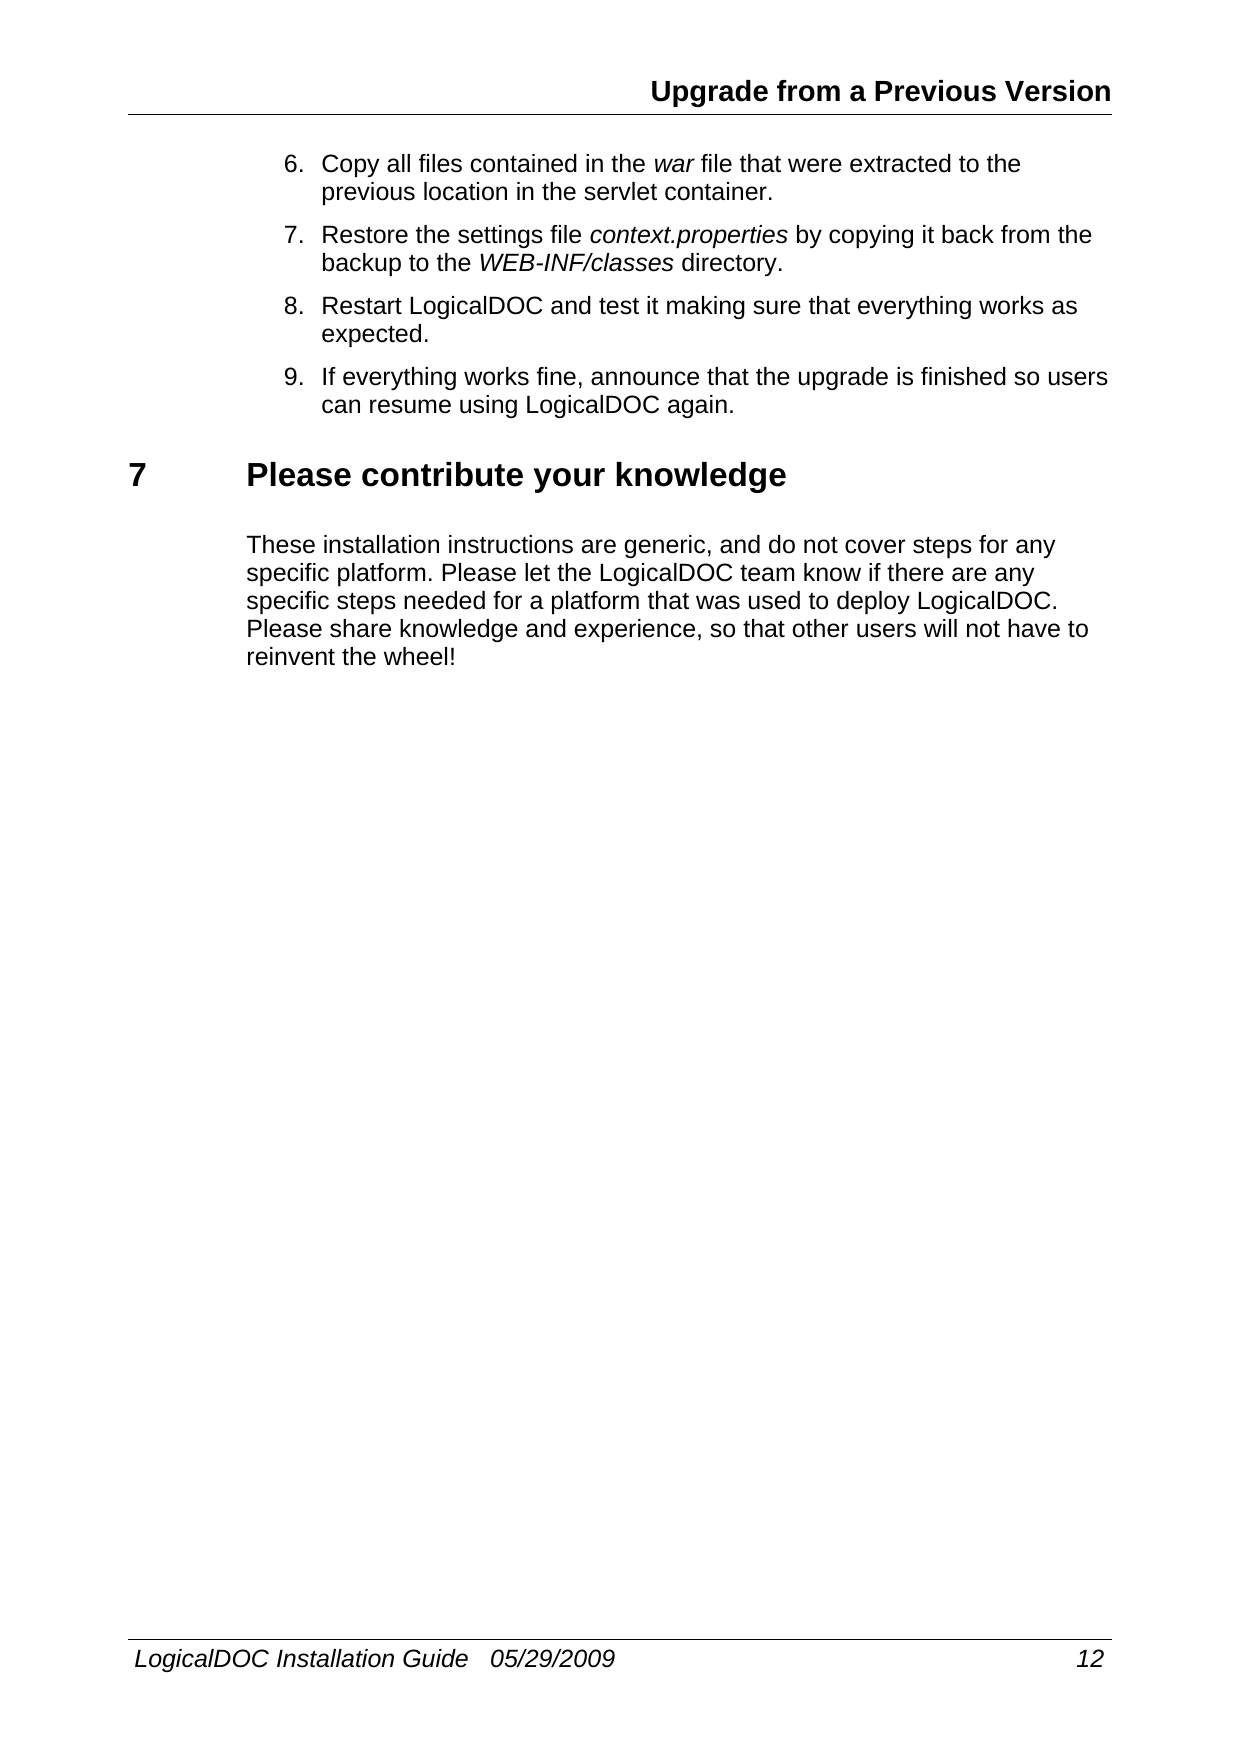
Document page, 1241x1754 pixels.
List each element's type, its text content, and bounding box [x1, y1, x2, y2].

text These installation instructions are generic, and do not cover steps for any specific platform. Please let the LogicalDOC team know if there are any specific steps needed for a platform that was used to deploy LogicalDOC. Please share knowledge and experience, so that other users will not have to reinvent the wheel! [246, 531, 1112, 670]
subtitle Please contribute your knowledge [128, 456, 1112, 493]
list Copy all files contained in the war file that were extracted to the previous location in the servlet container. [284, 150, 1112, 206]
list If everything works fine, announce that the upgrade is finished so users can resume using LogicalDOC again. [284, 362, 1112, 418]
list Restart LogicalDOC and test it making sure that everything works as expected. [284, 292, 1112, 347]
list Restore the settings file context.properties by copying it back from the backup to the WEB-INF/classes directory. [284, 221, 1112, 277]
